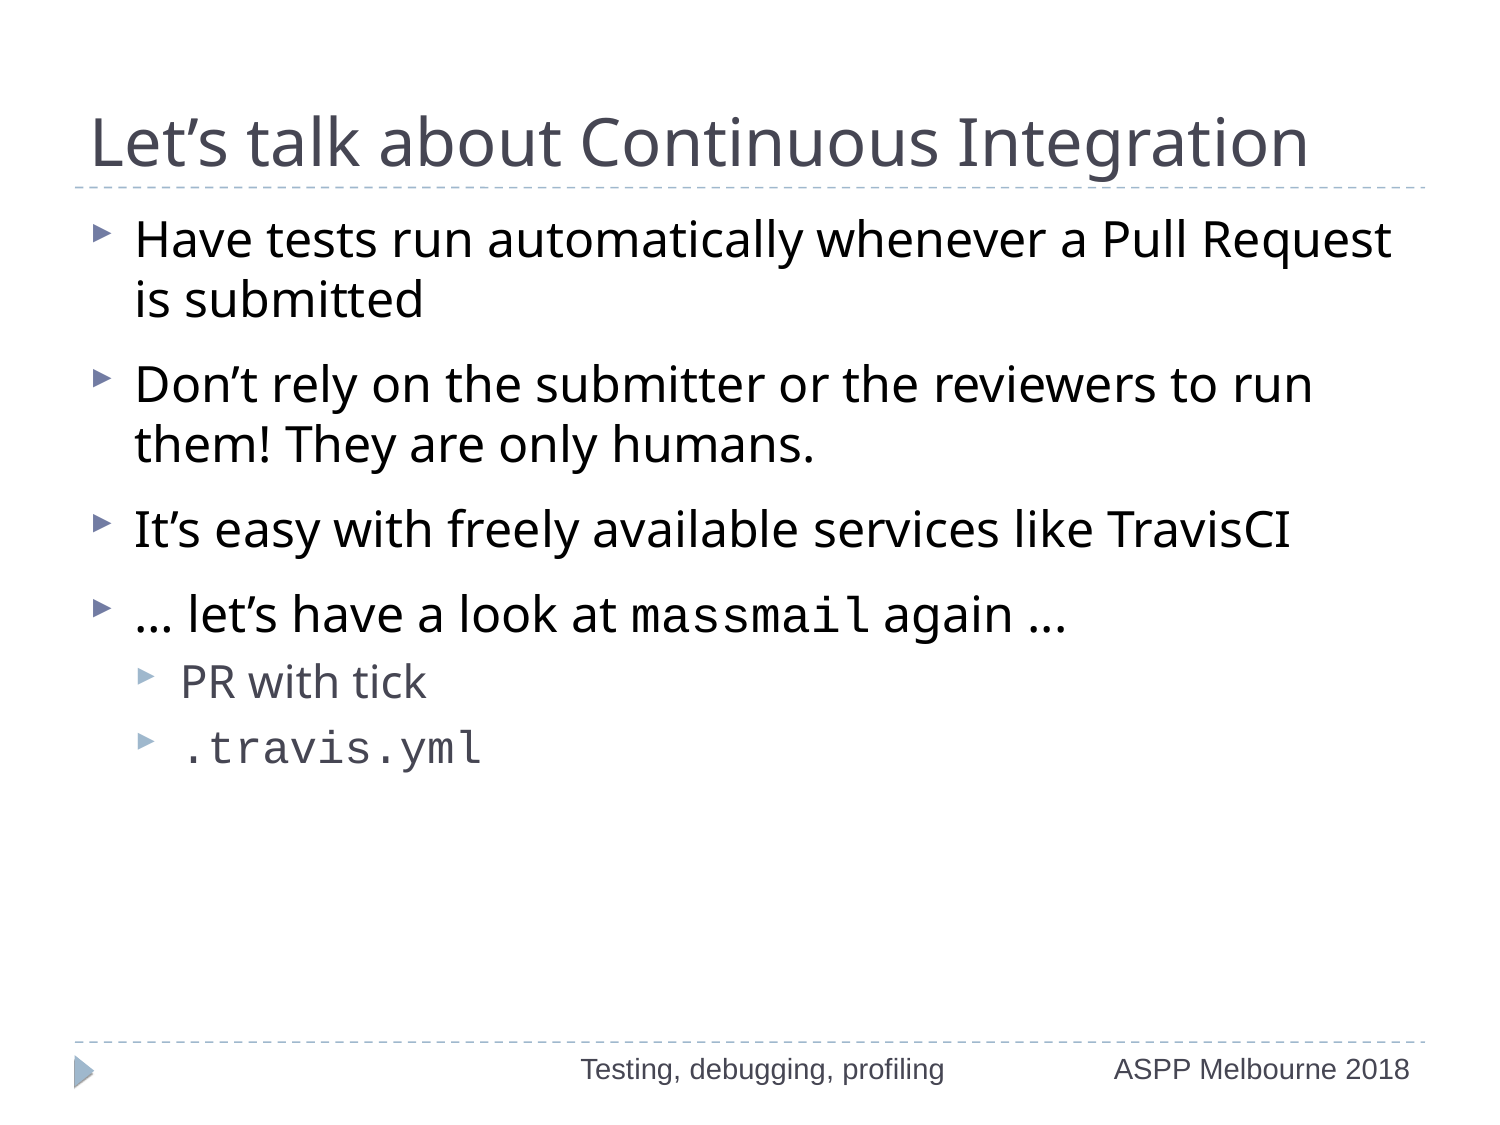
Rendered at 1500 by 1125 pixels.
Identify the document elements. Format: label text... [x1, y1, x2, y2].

title Let’s talk about Continuous Integration [75, 24, 1425, 188]
slide_number ASPP Melbourne 2018 [1051, 1042, 1426, 1103]
list Have tests run automatically whenever a Pull Request is submitted Don’t rely on the submitter or the reviewers to run them! They are only humans. It’s easy with freely available services like TravisCI … let’s have a look at massmail again ... PR with tick .travis.yml [75, 200, 1425, 1010]
footer Testing, debugging, profiling [475, 1042, 1051, 1103]
